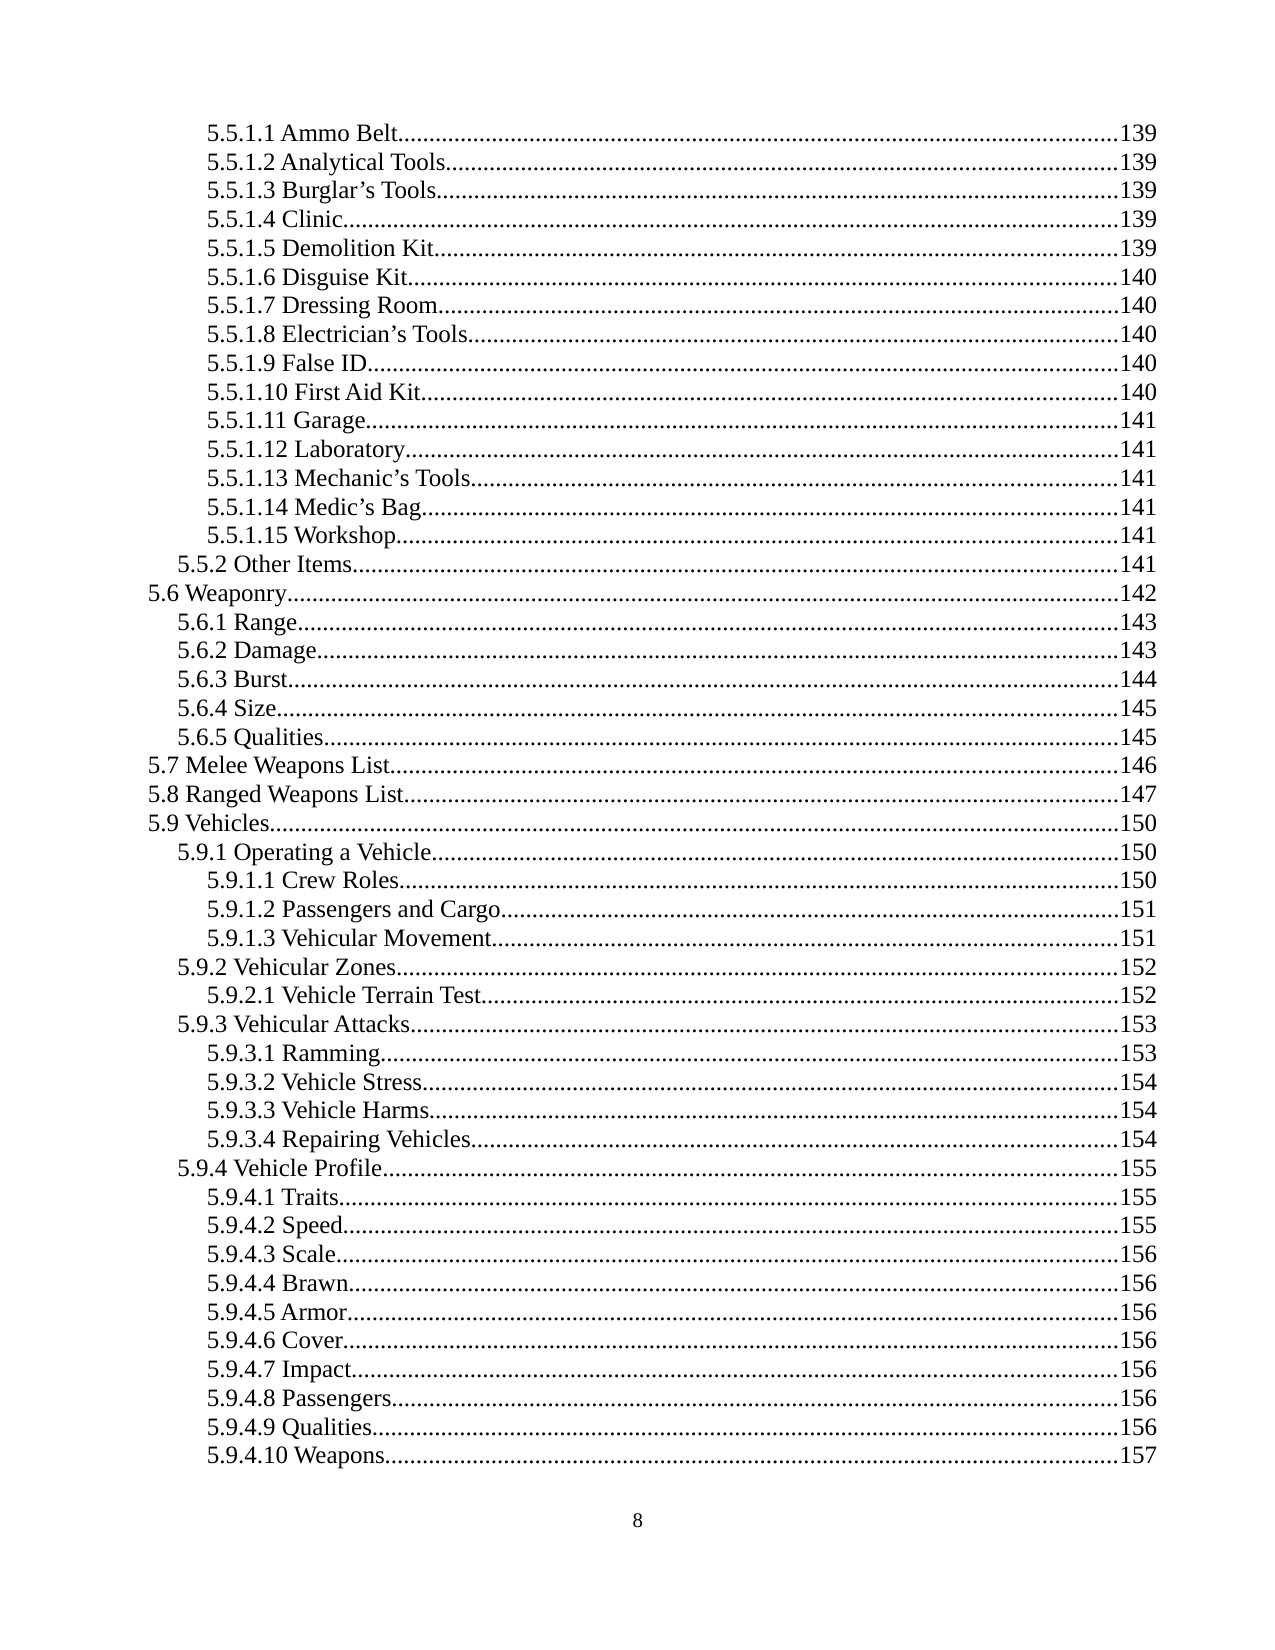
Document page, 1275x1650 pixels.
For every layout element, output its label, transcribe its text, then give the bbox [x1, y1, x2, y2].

text 5.9.3 Vehicular Attacks 153 [177, 1009, 1157, 1038]
text 5.5.1.8 Electrician’s Tools 140 [207, 319, 1157, 348]
text 5.9.4.1 Traits 155 [207, 1182, 1157, 1211]
text 5.6.3 Burst 144 [177, 664, 1157, 693]
text 5.5.1.7 Dressing Room 140 [207, 291, 1157, 319]
text 5.9.3.3 Vehicle Harms 154 [207, 1096, 1157, 1124]
text 5.9.4.10 Weapons 157 [207, 1441, 1157, 1469]
text 5.5.1.14 Medic’s Bag 141 [207, 492, 1157, 521]
text 5.9.4.3 Scale 156 [207, 1239, 1157, 1268]
text 5.8 Ranged Weapons List 147 [148, 779, 1157, 808]
text 5.9.3.2 Vehicle Stress 154 [207, 1067, 1157, 1096]
text 5.9.1.3 Vehicular Movement 151 [207, 923, 1157, 952]
text 5.5.1.11 Garage 141 [207, 406, 1157, 434]
text 5.9.2 Vehicular Zones 152 [177, 952, 1157, 981]
text 5.5.1.4 Clinic 139 [207, 204, 1157, 233]
text 5.5.1.12 Laboratory 141 [207, 434, 1157, 463]
text 5.6 Weaponry 142 [148, 578, 1157, 607]
text 5.9 Vehicles 150 [148, 808, 1157, 837]
text 5.9.4.4 Brawn 156 [207, 1268, 1157, 1297]
text 5.5.1.10 First Aid Kit 140 [207, 377, 1157, 406]
text 5.9.1.2 Passengers and Cargo 151 [207, 894, 1157, 923]
text 5.7 Melee Weapons List 146 [148, 751, 1157, 779]
text 5.5.1.1 Ammo Belt 139 [207, 118, 1157, 147]
text 5.9.4.5 Armor 156 [207, 1297, 1157, 1326]
text 5.6.1 Range 143 [177, 607, 1157, 636]
text 5.9.4.6 Cover 156 [207, 1326, 1157, 1354]
text 5.5.1.5 Demolition Kit 139 [207, 233, 1157, 262]
text 5.9.2.1 Vehicle Terrain Test 152 [207, 981, 1157, 1009]
text 5.5.1.9 False ID 140 [207, 348, 1157, 377]
text 5.5.1.15 Workshop 141 [207, 521, 1157, 549]
text 5.6.4 Size 145 [177, 693, 1157, 722]
text 5.5.1.3 Burglar’s Tools 139 [207, 176, 1157, 204]
text 5.9.4.7 Impact 156 [207, 1354, 1157, 1383]
text 5.9.1.1 Crew Roles 150 [207, 866, 1157, 894]
text 5.5.1.6 Disguise Kit 140 [207, 262, 1157, 291]
text 5.9.3.4 Repairing Vehicles 154 [207, 1124, 1157, 1153]
text 5.9.4 Vehicle Profile 155 [177, 1153, 1157, 1182]
text 5.5.1.13 Mechanic’s Tools 141 [207, 463, 1157, 492]
text 5.5.2 Other Items 141 [177, 549, 1157, 578]
text 5.9.4.2 Speed 155 [207, 1211, 1157, 1239]
text 5.9.4.8 Passengers 156 [207, 1383, 1157, 1412]
text 5.6.5 Qualities 145 [177, 722, 1157, 751]
text 5.9.1 Operating a Vehicle 150 [177, 837, 1157, 866]
text 5.5.1.2 Analytical Tools 139 [207, 147, 1157, 176]
text 5.9.4.9 Qualities 156 [207, 1412, 1157, 1441]
text 5.9.3.1 Ramming 153 [207, 1038, 1157, 1067]
text 5.6.2 Damage 143 [177, 636, 1157, 664]
